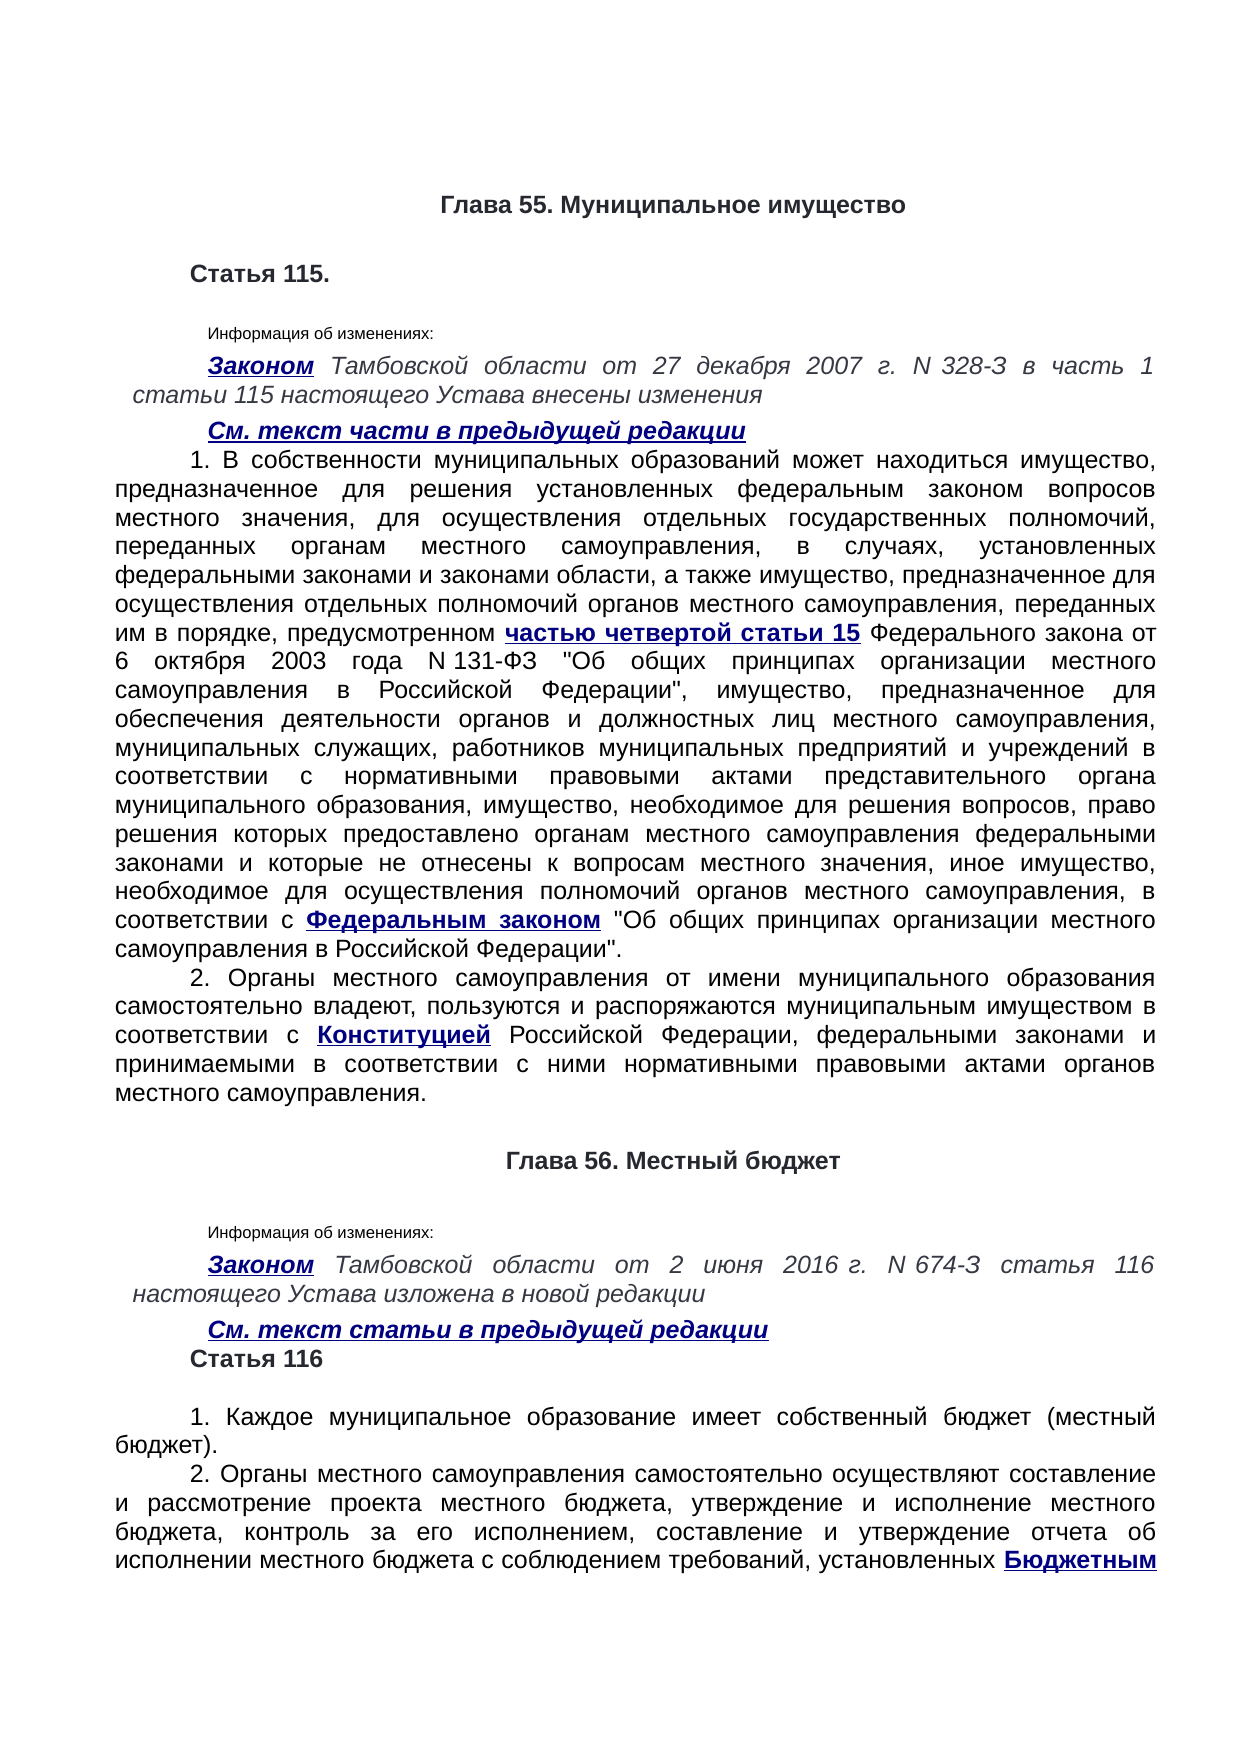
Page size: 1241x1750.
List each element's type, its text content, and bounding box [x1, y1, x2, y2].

subtitle Глава 55. Муниципальное имущество [114, 190, 1157, 219]
text См. текст части в предыдущей редакции [132, 416, 1157, 445]
text Информация об изменениях: [132, 324, 1157, 343]
text 1. Каждое муниципальное образование имеет собственный бюджет (местный бюджет). [114, 1401, 1157, 1459]
text 2. Органы местного самоуправления самостоятельно осуществляют составление и рассмотрение проекта местного бюджета, утверждение и исполнение местного бюджета, контроль за его исполнением, составление и утверждение отчета об исполнении местного бюджета с соблюдением требований, установленных Бюджетным [114, 1459, 1157, 1574]
text Статья 116 [189, 1344, 1157, 1373]
text 1. В собственности муниципальных образований может находиться имущество, предназначенное для решения установленных федеральным законом вопросов местного значения, для осуществления отдельных государственных полномочий, переданных органам местного самоуправления, в случаях, установленных федеральными законами и законами области, а также имущество, предназначенное для осуществления отдельных полномочий органов местного самоуправления, переданных им в порядке, предусмотренном частью четвертой статьи 15 Федерального закона от 6 октября 2003 года N 131-ФЗ "Об общих принципах организации местного самоуправления в Российской Федерации", имущество, предназначенное для обеспечения деятельности органов и должностных лиц местного самоуправления, муниципальных служащих, работников муниципальных предприятий и учреждений в соответствии с нормативными правовыми актами представительного органа муниципального образования, имущество, необходимое для решения вопросов, право решения которых предоставлено органам местного самоуправления федеральными законами и которые не отнесены к вопросам местного значения, иное имущество, необходимое для осуществления полномочий органов местного самоуправления, в соответствии с Федеральным законом "Об общих принципах организации местного самоуправления в Российской Федерации". [114, 445, 1157, 963]
text Законом Тамбовской области от 2 июня 2016 г. N 674-З статья 116 настоящего Устава изложена в новой редакции [132, 1250, 1157, 1307]
text См. текст статьи в предыдущей редакции [132, 1315, 1157, 1344]
text Статья 115. [189, 259, 1157, 287]
text Законом Тамбовской области от 27 декабря 2007 г. N 328-З в часть 1 статьи 115 настоящего Устава внесены изменения [132, 351, 1157, 408]
subtitle Глава 56. Местный бюджет [114, 1146, 1157, 1175]
text Информация об изменениях: [132, 1223, 1157, 1242]
text 2. Органы местного самоуправления от имени муниципального образования самостоятельно владеют, пользуются и распоряжаются муниципальным имуществом в соответствии с Конституцией Российской Федерации, федеральными законами и принимаемыми в соответствии с ними нормативными правовыми актами органов местного самоуправления. [114, 963, 1157, 1106]
